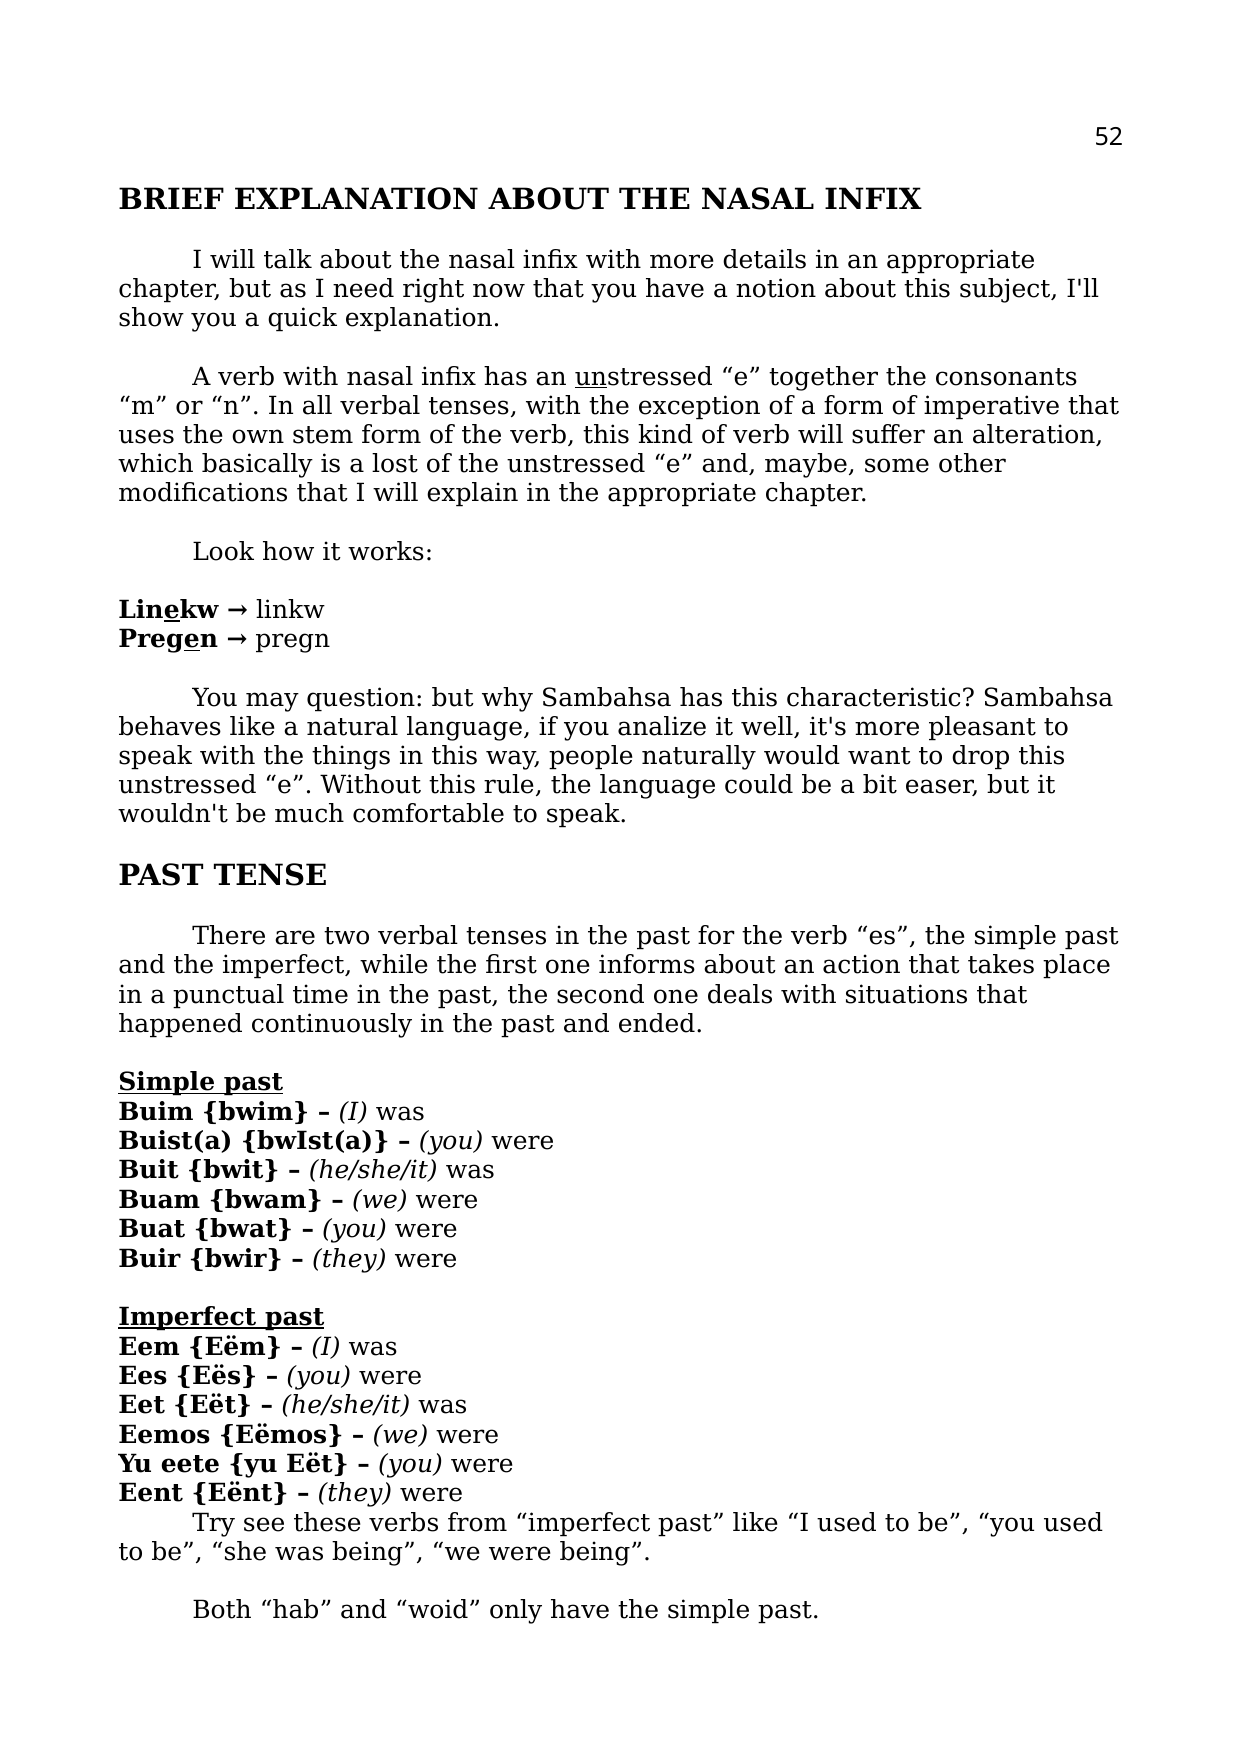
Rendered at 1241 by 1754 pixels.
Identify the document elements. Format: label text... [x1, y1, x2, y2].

text Pregen → pregn [118, 624, 1123, 654]
text Try see these verbs from “imperfect past” like “I used to be”, “you used to be”, “she was being”, “we were being”. [118, 1508, 1123, 1566]
text You may question: but why Sambahsa has this characteristic? Sambahsa behaves like a natural language, if you analize it well, it's more pleasant to speak with the things in this way, people naturally would want to drop this unstressed “e”. Without this rule, the language could be a bit easer, but it wouldn't be much comfortable to speak. [118, 683, 1123, 829]
text I will talk about the nasal infix with more details in an appropriate chapter, but as I need right now that you have a notion about this subject, I'll show you a quick explanation. [118, 245, 1123, 333]
text A verb with nasal infix has an unstressed “e” together the consonants “m” or “n”. In all verbal tenses, with the exception of a form of imperative that uses the own stem form of the verb, this kind of verb will suffer an alteration, which basically is a lost of the unstressed “e” and, maybe, some other modifications that I will explain in the appropriate chapter. [118, 362, 1123, 508]
text Buist(a) {bwIst(a)} – (you) were [118, 1126, 1123, 1155]
text Eemos {Eëmos} – (we) were [118, 1419, 1123, 1449]
text Linekw → linkw [118, 595, 1123, 624]
text Look how it works: [118, 537, 1123, 566]
text Buam {bwam} – (we) were [118, 1185, 1123, 1214]
text Ees {Eës} – (you) were [118, 1361, 1123, 1390]
text Eent {Eënt} – (they) were [118, 1478, 1123, 1508]
text Simple past [118, 1067, 1123, 1097]
text Buim {bwim} – (I) was [118, 1097, 1123, 1126]
text Buat {bwat} – (you) were [118, 1214, 1123, 1243]
text Buit {bwit} – (he/she/it) was [118, 1155, 1123, 1185]
text Buir {bwir} – (they) were [118, 1243, 1123, 1273]
text Imperfect past [118, 1302, 1123, 1331]
subtitle BRIEF EXPLANATION ABOUT THE NASAL INFIX [118, 182, 1123, 216]
subtitle PAST TENSE [118, 858, 1123, 892]
text Yu eete {yu Eët} – (you) were [118, 1449, 1123, 1478]
text Eet {Eët} – (he/she/it) was [118, 1390, 1123, 1419]
text Both “hab” and “woid” only have the simple past. [118, 1595, 1123, 1624]
text Eem {Eëm} – (I) was [118, 1331, 1123, 1361]
text There are two verbal tenses in the past for the verb “es”, the simple past and the imperfect, while the first one informs about an action that takes place in a punctual time in the past, the second one deals with situations that happened continuously in the past and ended. [118, 921, 1123, 1038]
